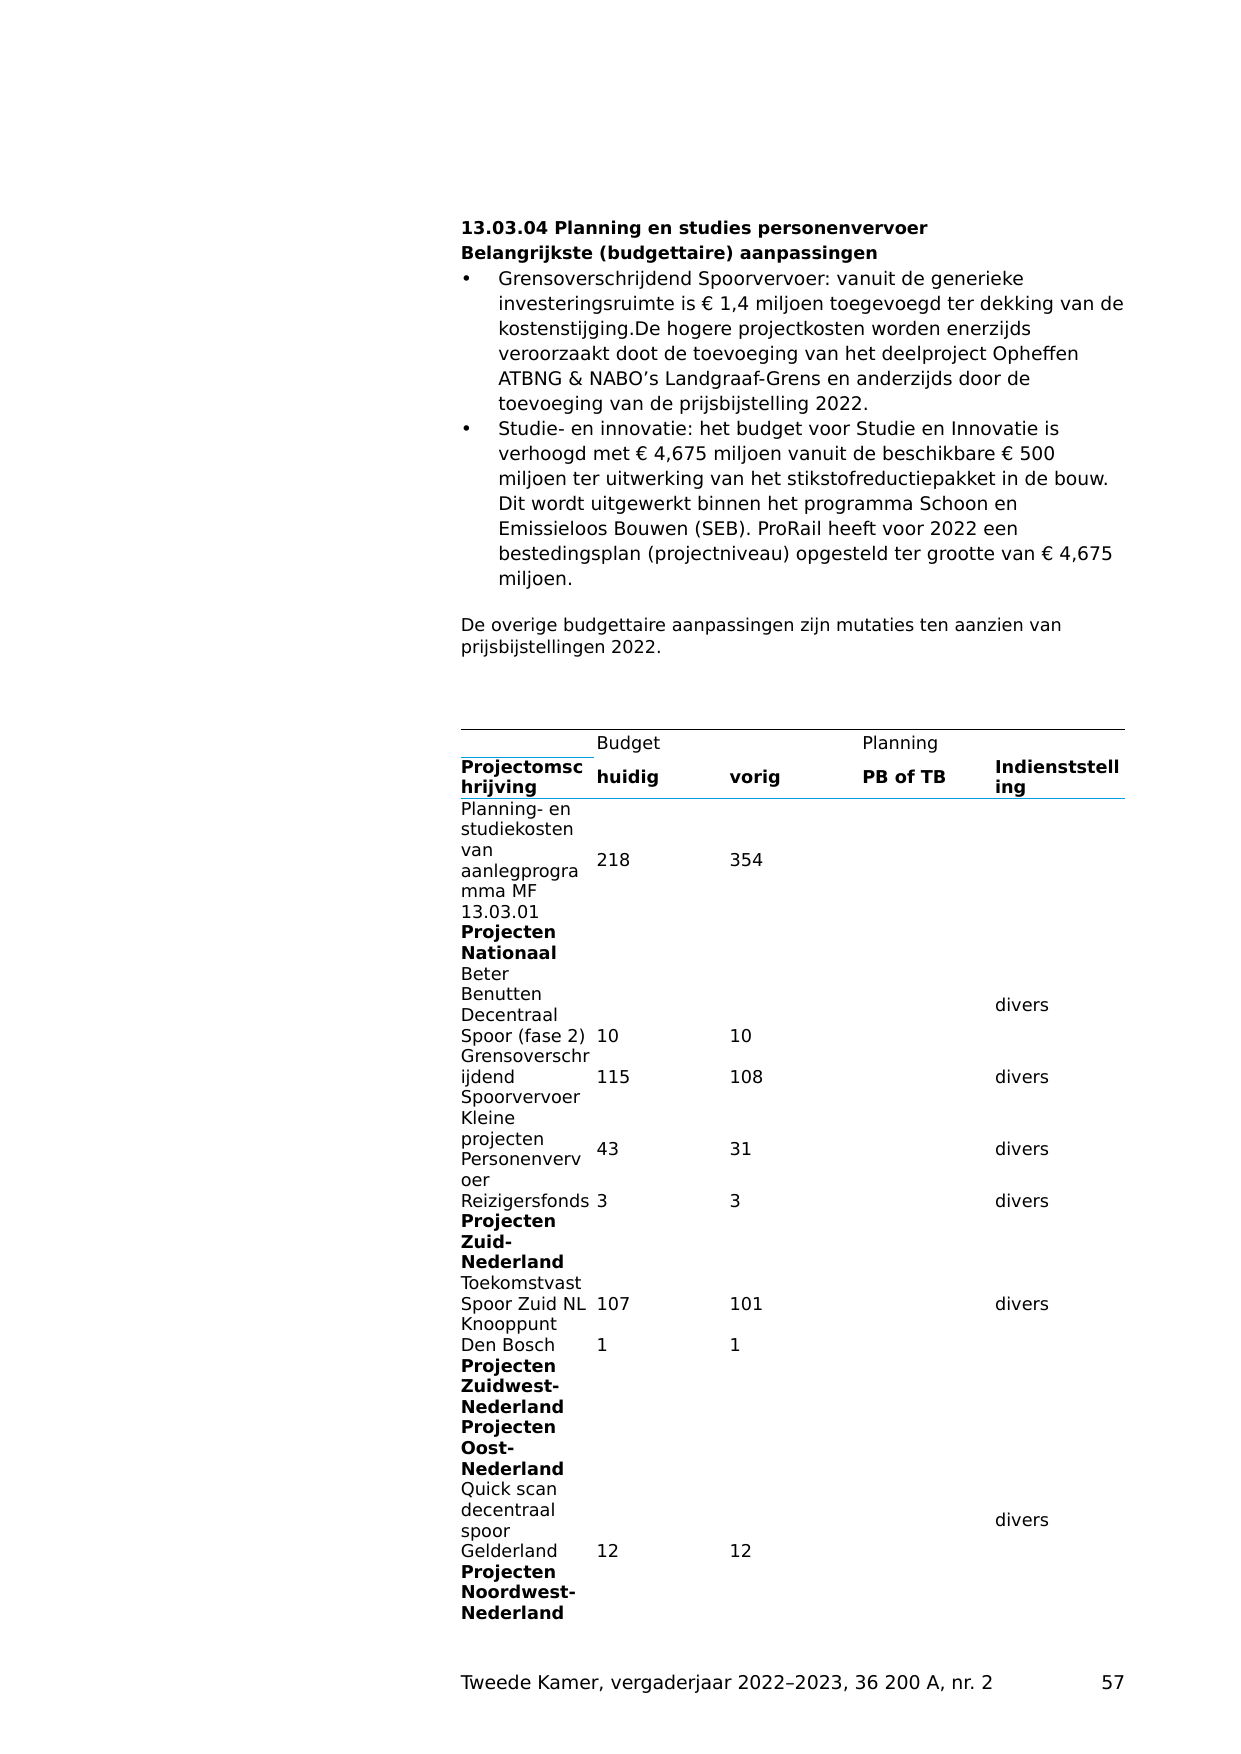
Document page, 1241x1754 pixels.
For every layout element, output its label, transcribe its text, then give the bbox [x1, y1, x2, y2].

table_cell Projecten Noordwest-Nederland [461, 1562, 593, 1624]
table_cell [726, 923, 859, 964]
table_header Tabel 35 Projectoverzicht behorende bij 13.03.04: Planning en studies Spoorwegen personenvervoer (bedragen x € 1 miljoen) [461, 681, 1125, 729]
table_cell Beter Benutten Decentraal Spoor (fase 2) [461, 964, 593, 1046]
table_cell [594, 1211, 726, 1273]
table_cell [992, 1314, 1125, 1356]
table_cell [859, 964, 992, 1046]
table_cell 218 [594, 799, 726, 922]
text 13.03.04 Planning en studies personenvervoer [461, 216, 1125, 239]
table_cell divers [992, 1046, 1125, 1108]
table_cell [594, 1356, 726, 1417]
table_cell [726, 1562, 859, 1624]
table_cell [859, 1046, 992, 1108]
table_cell PB of TB [859, 756, 992, 798]
table_cell Projecten Nationaal [461, 923, 593, 964]
table_cell 10 [594, 964, 726, 1046]
table_cell [859, 1356, 992, 1417]
table_cell [594, 923, 726, 964]
table_cell vorig [726, 756, 859, 798]
table_cell [992, 1562, 1125, 1624]
table_cell [992, 923, 1125, 964]
table_cell [859, 1108, 992, 1191]
table_cell [726, 1211, 859, 1273]
table_cell [859, 1191, 992, 1211]
table_cell [859, 923, 992, 964]
table_cell Grensoverschrijdend Spoorvervoer [461, 1046, 593, 1108]
table_cell huidig [594, 756, 726, 798]
table_cell Projecten Oost-Nederland [461, 1418, 593, 1479]
table_cell Quick scan decentraal spoor Gelderland [461, 1479, 593, 1562]
table_cell Projectomschrijving [461, 758, 593, 798]
table_cell [992, 1418, 1125, 1479]
table_cell [594, 1418, 726, 1479]
table_cell [992, 799, 1125, 922]
table_cell 354 [726, 799, 859, 922]
table_cell [594, 1562, 726, 1624]
table_cell 3 [594, 1191, 726, 1211]
table_cell [859, 1273, 992, 1314]
table_cell [859, 1479, 992, 1562]
table_cell divers [992, 1191, 1125, 1211]
list Grensoverschrijdend Spoorvervoer: vanuit de generieke investeringsruimte is € 1,4 miljoen toegevoegd ter dekking van de kostenstijging.De hogere projectkosten worden enerzijds veroorzaakt doot de toevoeging van het deelproject Opheffen ATBNG & NABO’s Landgraaf-Grens en anderzijds door de toevoeging van de prijsbijstelling 2022. [461, 266, 1125, 416]
table_cell divers [992, 1479, 1125, 1562]
text De overige budgettaire aanpassingen zijn mutaties ten aanzien van prijsbijstellingen 2022. [461, 613, 1125, 658]
table_cell [859, 1211, 992, 1273]
table_cell Indienststelling [992, 756, 1125, 798]
table_cell [726, 1418, 859, 1479]
table_cell 10 [726, 964, 859, 1046]
table_cell 12 [726, 1479, 859, 1562]
table_cell 43 [594, 1108, 726, 1191]
table_cell [859, 799, 992, 922]
table_cell 108 [726, 1046, 859, 1108]
table_cell divers [992, 1108, 1125, 1191]
table_cell Toekomstvast Spoor Zuid NL [461, 1273, 593, 1314]
table_cell 3 [726, 1191, 859, 1211]
table_cell [859, 1562, 992, 1624]
table_cell 12 [594, 1479, 726, 1562]
list Studie- en innovatie: het budget voor Studie en Innovatie is verhoogd met € 4,675 miljoen vanuit de beschikbare € 500 miljoen ter uitwerking van het stikstofreductiepakket in de bouw. Dit wordt uitgewerkt binnen het programma Schoon en Emissieloos Bouwen (SEB). ProRail heeft voor 2022 een bestedingsplan (projectniveau) opgesteld ter grootte van € 4,675 miljoen. [461, 416, 1125, 591]
table_cell 107 [594, 1273, 726, 1314]
table_cell Knooppunt Den Bosch [461, 1314, 593, 1356]
table_cell 31 [726, 1108, 859, 1191]
table_cell Reizigersfonds [461, 1191, 593, 1211]
table_cell [992, 1211, 1125, 1273]
table_cell [726, 1356, 859, 1417]
table_cell [992, 1356, 1125, 1417]
table_cell divers [992, 1273, 1125, 1314]
table_cell 1 [726, 1314, 859, 1356]
table_cell [859, 1314, 992, 1356]
table_cell Planning- en studiekosten van aanlegprogramma MF 13.03.01 [461, 799, 593, 922]
table_cell Projecten Zuid-Nederland [461, 1211, 593, 1273]
table_cell [859, 1418, 992, 1479]
table_cell 101 [726, 1273, 859, 1314]
table_cell 1 [594, 1314, 726, 1356]
table_cell Planning [859, 730, 1125, 756]
table_cell 115 [594, 1046, 726, 1108]
table_cell [461, 730, 593, 756]
table_cell divers [992, 964, 1125, 1046]
table_cell Kleine projecten Personenvervoer [461, 1108, 593, 1191]
table_cell Budget [594, 730, 859, 756]
table_cell Projecten Zuidwest-Nederland [461, 1356, 593, 1417]
text Belangrijkste (budgettaire) aanpassingen [461, 241, 1125, 264]
